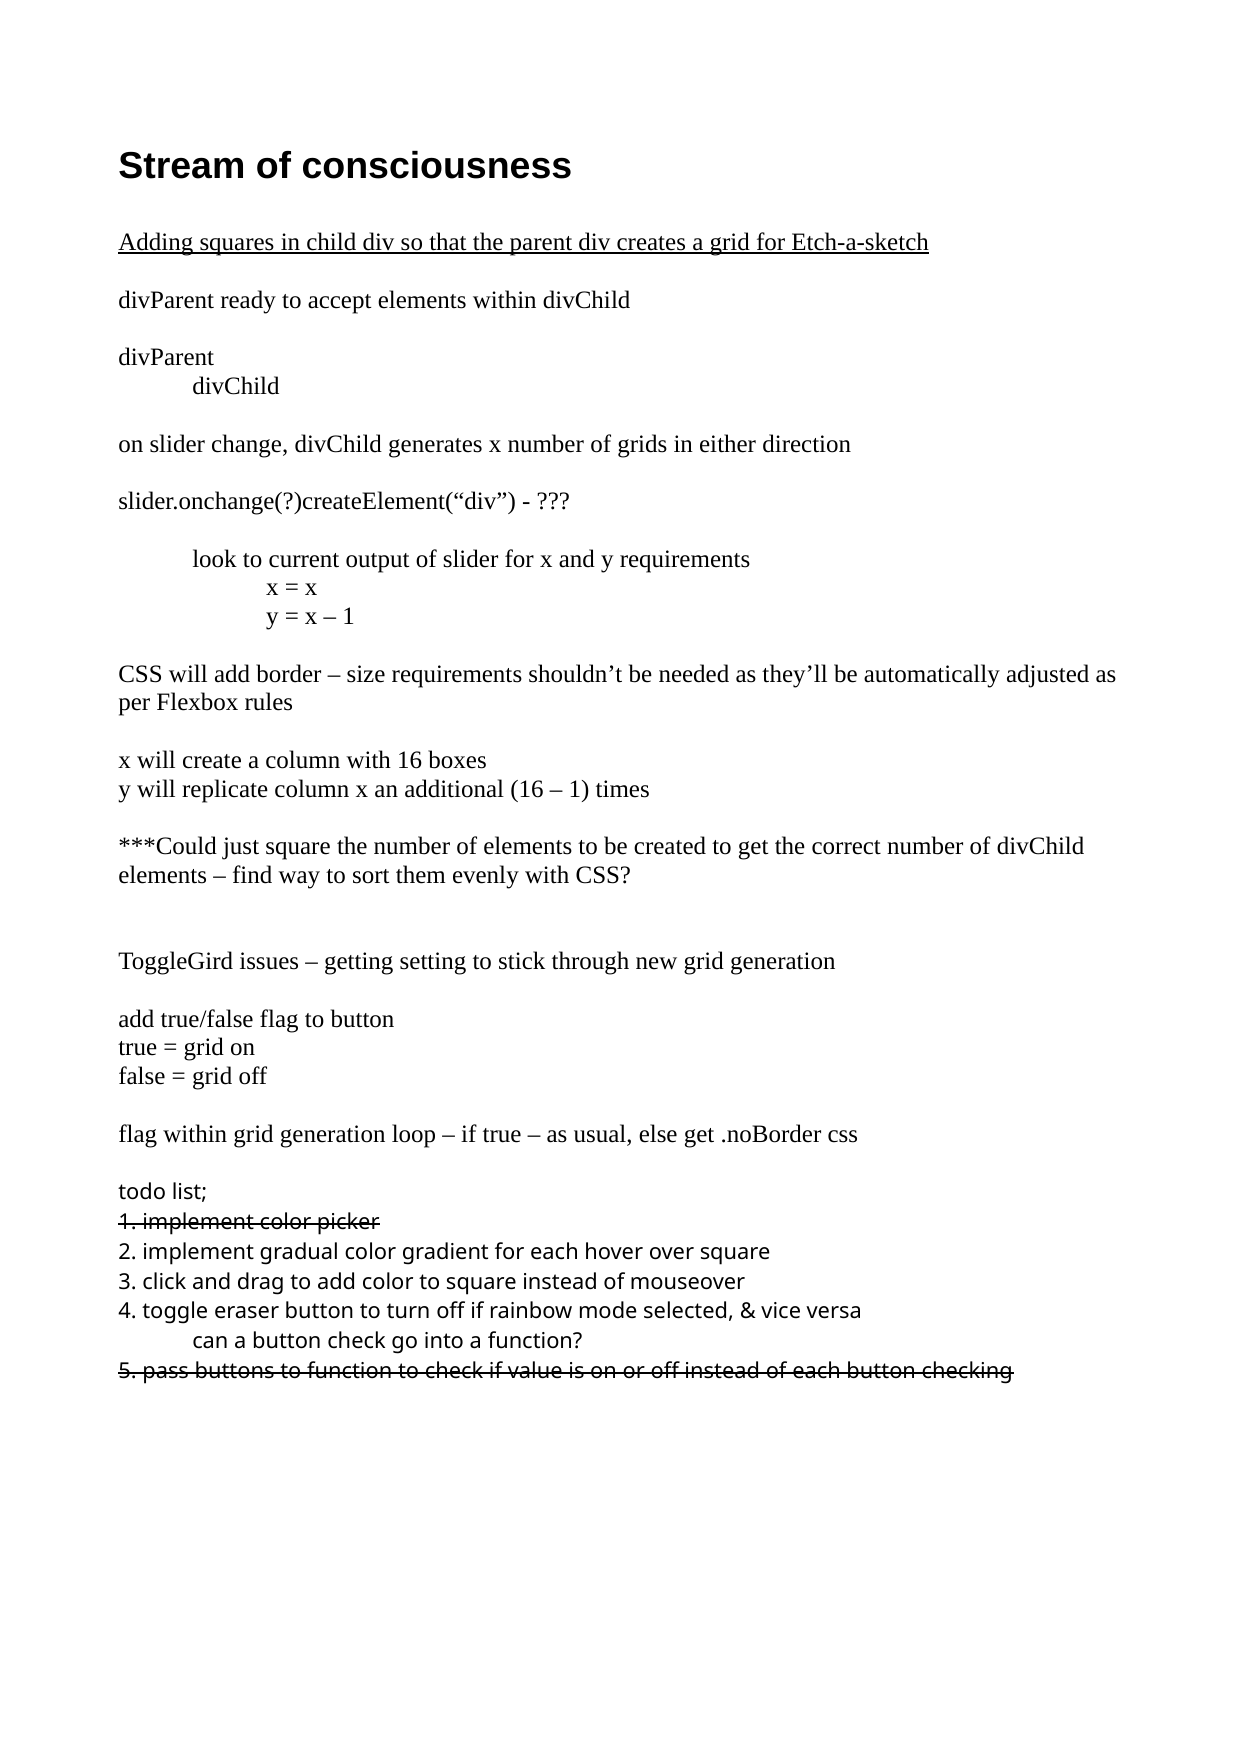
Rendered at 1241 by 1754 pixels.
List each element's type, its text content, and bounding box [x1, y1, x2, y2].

text false = grid off [118, 1061, 1122, 1090]
text slider.onchange(?)createElement(“div”) - ??? [118, 486, 1122, 515]
text flag within grid generation loop – if true – as usual, else get .noBorder css [118, 1119, 1122, 1147]
text Adding squares in child div so that the parent div creates a grid for Etch-a-sketch [118, 227, 1122, 256]
text 4. toggle eraser button to turn off if rainbow mode selected, & vice versa [118, 1295, 1122, 1325]
text ***Could just square the number of elements to be created to get the correct number of divChild elements – find way to sort them evenly with CSS? [118, 831, 1122, 889]
text y will replicate column x an additional (16 – 1) times [118, 774, 1122, 802]
text add true/false flag to button [118, 1004, 1122, 1032]
text true = grid on [118, 1032, 1122, 1061]
text look to current output of slider for x and y requirements [118, 544, 1122, 572]
text on slider change, divChild generates x number of grids in either direction [118, 429, 1122, 457]
text can a button check go into a function? [118, 1325, 1122, 1355]
text 5. pass buttons to function to check if value is on or off instead of each button checking [118, 1355, 1122, 1385]
text divChild [118, 371, 1122, 400]
text x = x [118, 572, 1122, 601]
text divParent ready to accept elements within divChild [118, 285, 1122, 314]
text todo list; [118, 1176, 1122, 1206]
text 1. implement color picker [118, 1206, 1122, 1236]
text x will create a column with 16 boxes [118, 745, 1122, 774]
text 3. click and drag to add color to square instead of mouseover [118, 1266, 1122, 1295]
text ToggleGird issues – getting setting to stick through new grid generation [118, 946, 1122, 975]
subtitle Stream of consciousness [118, 143, 1122, 186]
text y = x – 1 [118, 601, 1122, 630]
text divParent [118, 342, 1122, 371]
text 2. implement gradual color gradient for each hover over square [118, 1236, 1122, 1266]
text CSS will add border – size requirements shouldn’t be needed as they’ll be automatically adjusted as per Flexbox rules [118, 659, 1122, 716]
